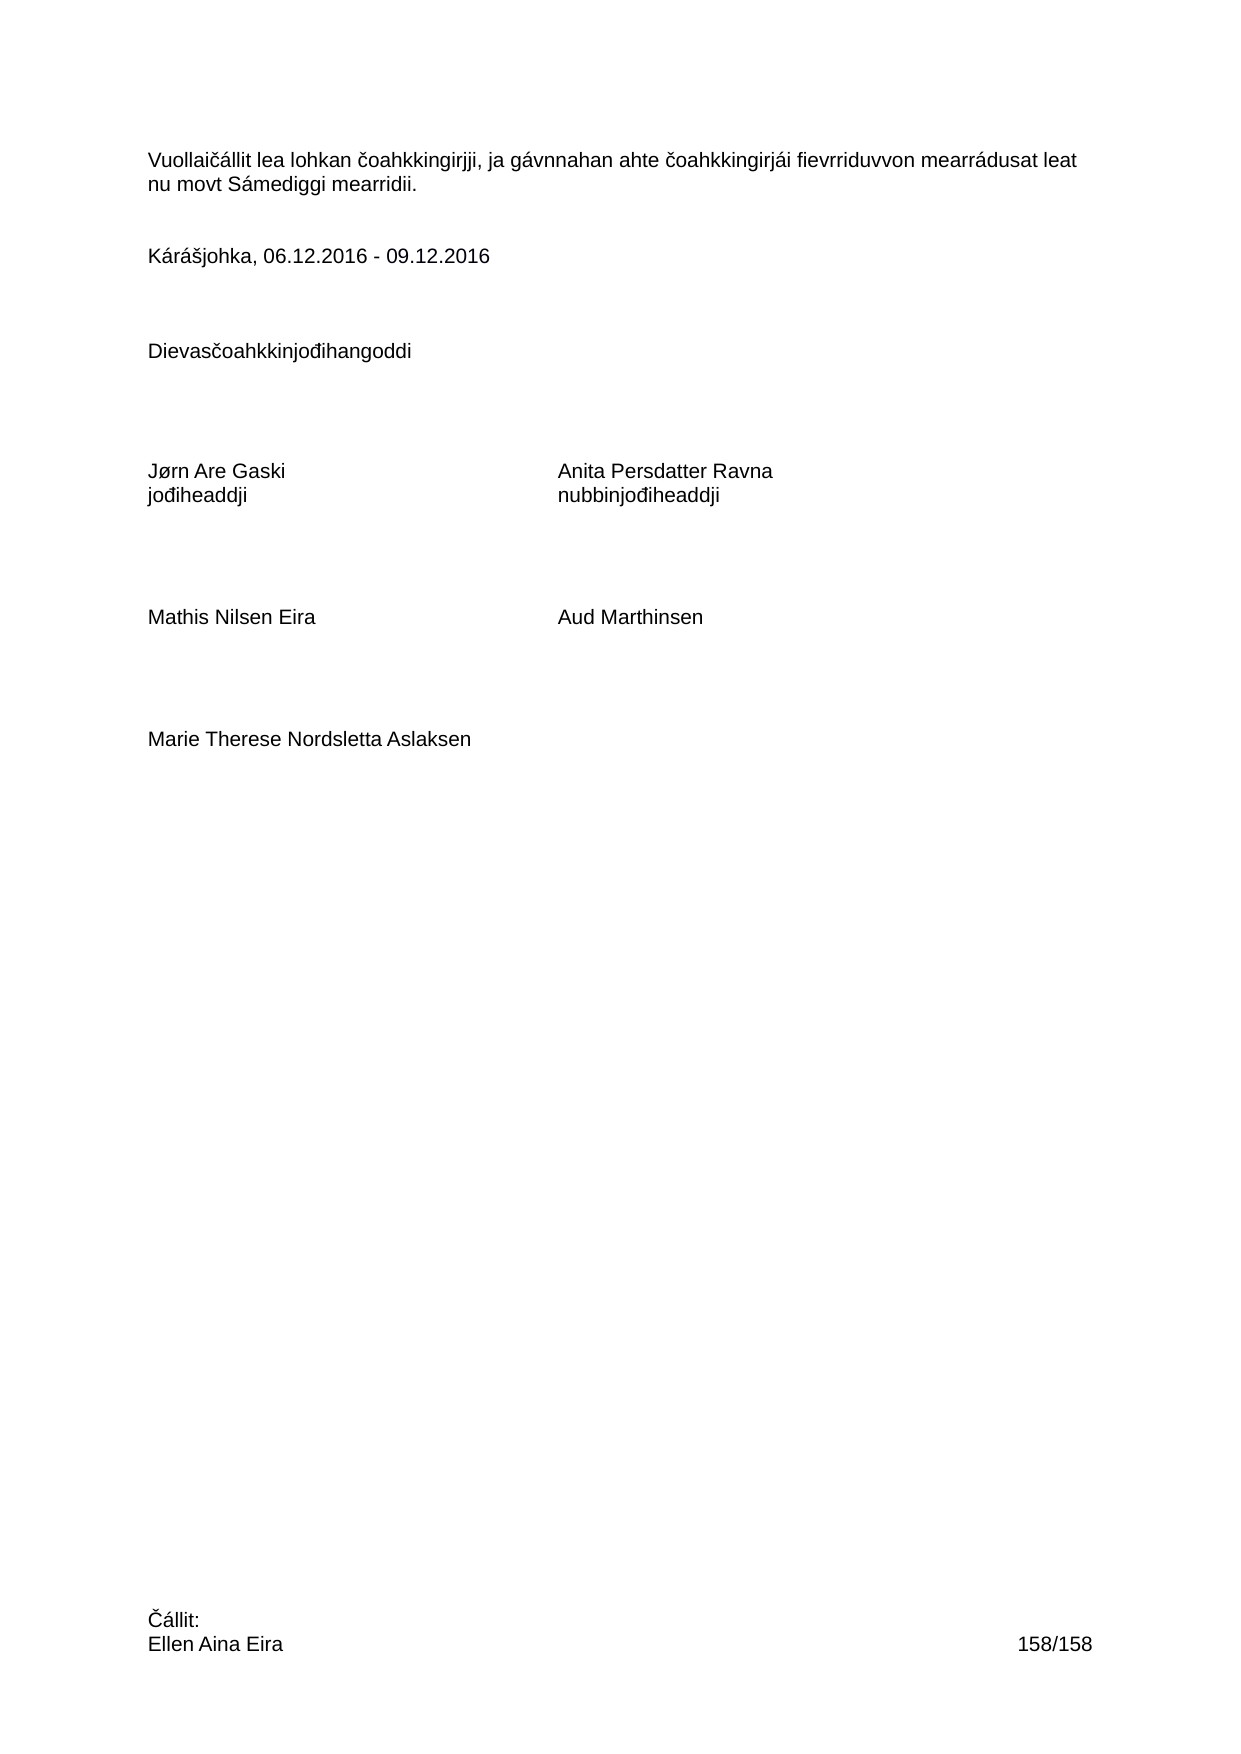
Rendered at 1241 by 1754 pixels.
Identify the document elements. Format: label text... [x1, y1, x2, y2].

table_cell Mathis Nilsen Eira [136, 605, 546, 629]
text Kárášjohka, 06.12.2016 - 09.12.2016 [148, 243, 1093, 291]
table_header Anita Persdatter Ravna [546, 459, 974, 483]
table_cell Marie Therese Nordsletta Aslaksen [136, 727, 546, 751]
table_cell [136, 556, 974, 605]
table_cell [136, 507, 974, 556]
text Vuollaičállit lea lohkan čoahkkingirjji, ja gávnnahan ahte čoahkkingirjái fievrriduvvon mearrádusat leat nu movt Sámediggi mearridii. [148, 148, 1093, 196]
table_cell [136, 629, 974, 678]
table_cell jođiheaddji [136, 483, 546, 507]
table_cell Aud Marthinsen [546, 605, 974, 629]
table_header Jørn Are Gaski [136, 459, 546, 483]
table_cell [136, 678, 974, 727]
text Dievasčoahkkinjođihangoddi [148, 339, 1093, 363]
table_cell nubbinjođiheaddji [546, 483, 974, 507]
table_cell [546, 727, 974, 751]
